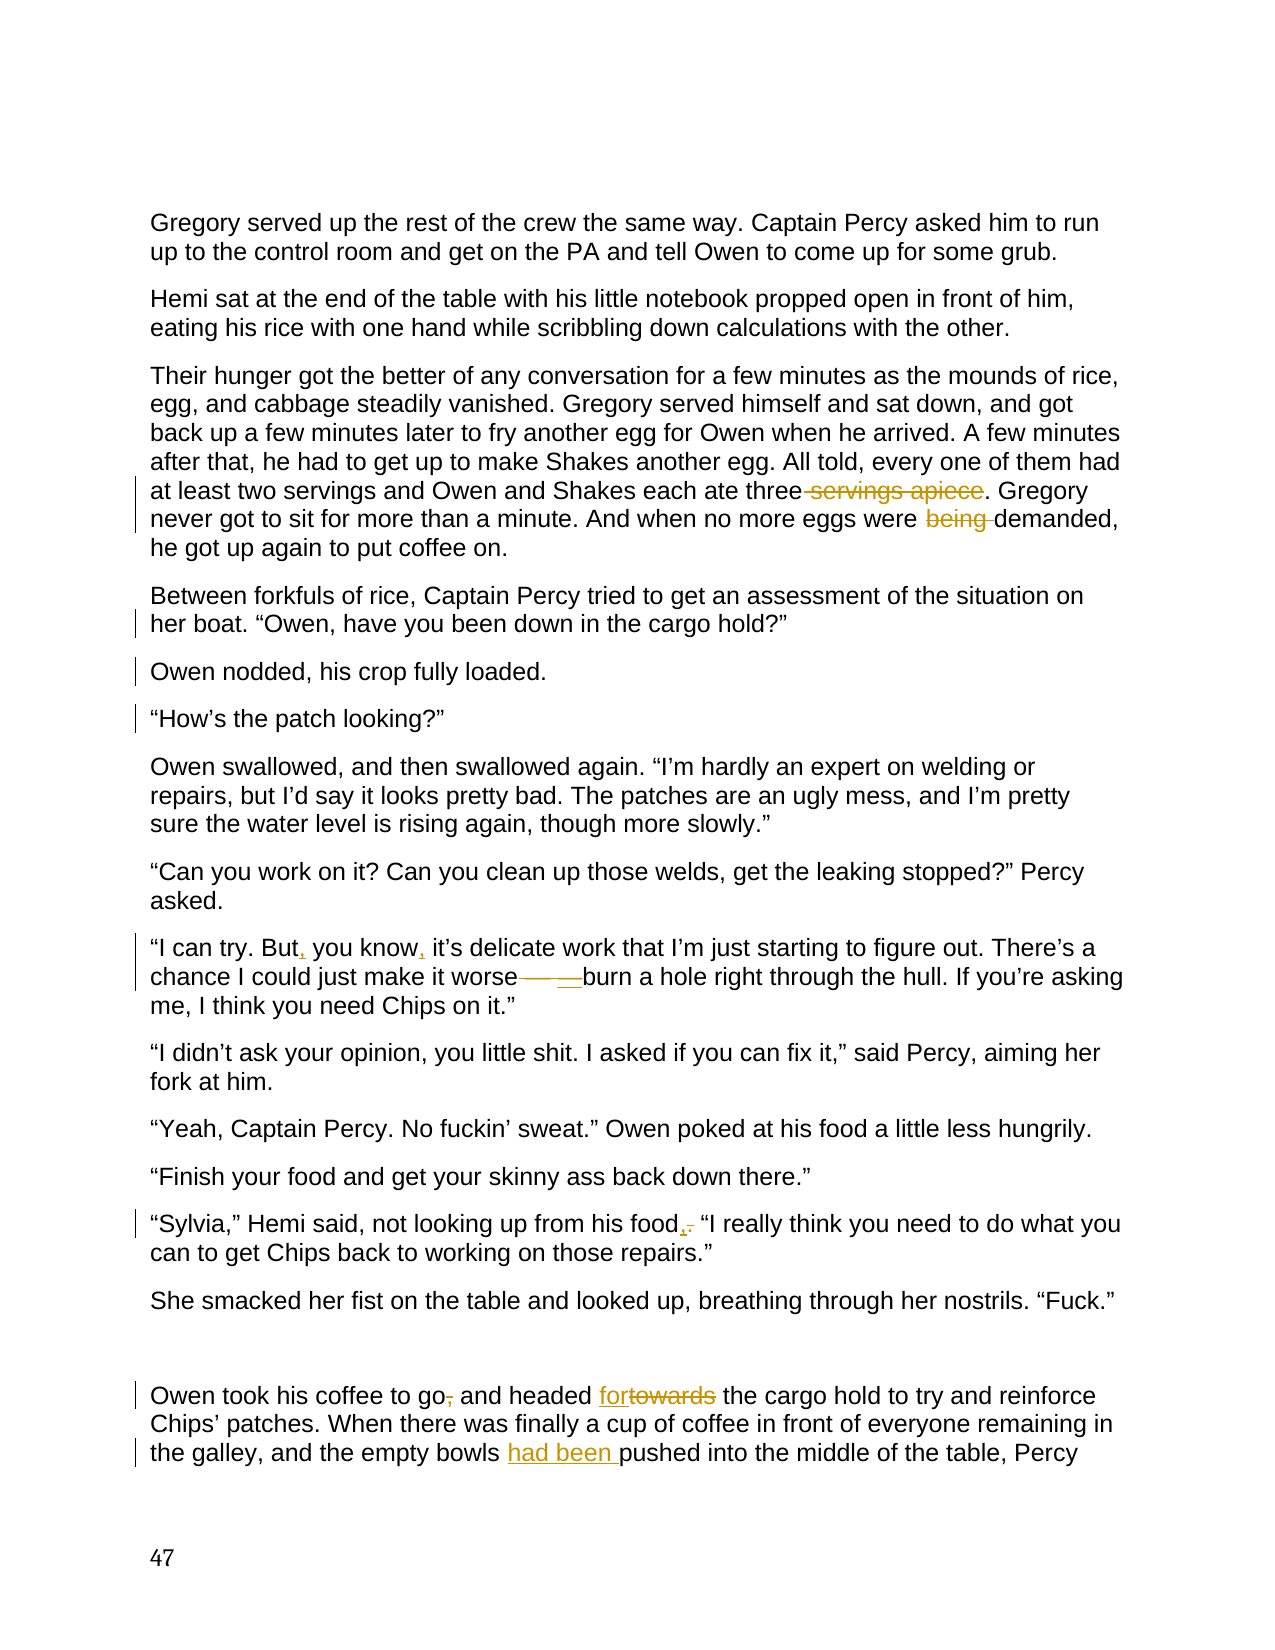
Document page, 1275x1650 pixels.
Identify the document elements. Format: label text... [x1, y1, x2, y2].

text “I didn’t ask your opinion, you little shit. I asked if you can fix it,” said Percy, aiming her fork at him. [150, 1038, 1125, 1096]
text Owen took his coffee to go and headed for the cargo hold to try and reinforce Chips’ patches. When there was finally a cup of coffee in front of everyone remaining in the galley, and the empty bowls had been pushed into the middle of the table, Percy [150, 1381, 1125, 1467]
text “Yeah, Captain Percy. No fuckin’ sweat.” Owen poked at his food a little less hungrily. [150, 1114, 1125, 1143]
text She smacked her fist on the table and looked up, breathing through her nostrils. “Fuck.” [150, 1286, 1125, 1314]
text Hemi sat at the end of the table with his little notebook propped open in front of him, eating his rice with one hand while scribbling down calculations with the other. [150, 284, 1125, 342]
text Gregory served up the rest of the crew the same way. Captain Percy asked him to run up to the control room and get on the PA and tell Owen to come up for some grub. [150, 208, 1125, 266]
text “Finish your food and get your skinny ass back down there.” [150, 1162, 1125, 1191]
text Their hunger got the better of any conversation for a few minutes as the mounds of rice, egg, and cabbage steadily vanished. Gregory served himself and sat down, and got back up a few minutes later to fry another egg for Owen when he arrived. A few minutes after that, he had to get up to make Shakes another egg. All told, every one of them had at least two servings and Owen and Shakes each ate three. Gregory never got to sit for more than a minute. And when no more eggs were demanded, he got up again to put coffee on. [150, 361, 1125, 562]
text Owen swallowed, and then swallowed again. “I’m hardly an expert on welding or repairs, but I’d say it looks pretty bad. The patches are an ugly mess, and I’m pretty sure the water level is rising again, though more slowly.” [150, 752, 1125, 838]
text Between forkfuls of rice, Captain Percy tried to get an assessment of the situation on her boat. “Owen, have you been down in the cargo hold?” [150, 581, 1125, 638]
text “I can try. But, you know, it’s delicate work that I’m just starting to figure out. There’s a chance I could just make it worse—burn a hole right through the hull. If you’re asking me, I think you need Chips on it.” [150, 933, 1125, 1019]
text Owen nodded, his crop fully loaded. [150, 657, 1125, 686]
text “Can you work on it? Can you clean up those welds, get the leaking stopped?” Percy asked. [150, 857, 1125, 914]
text “How’s the patch looking?” [150, 704, 1125, 733]
text “Sylvia,” Hemi said, not looking up from his food, “I really think you need to do what you can to get Chips back to working on those repairs.” [150, 1209, 1125, 1267]
